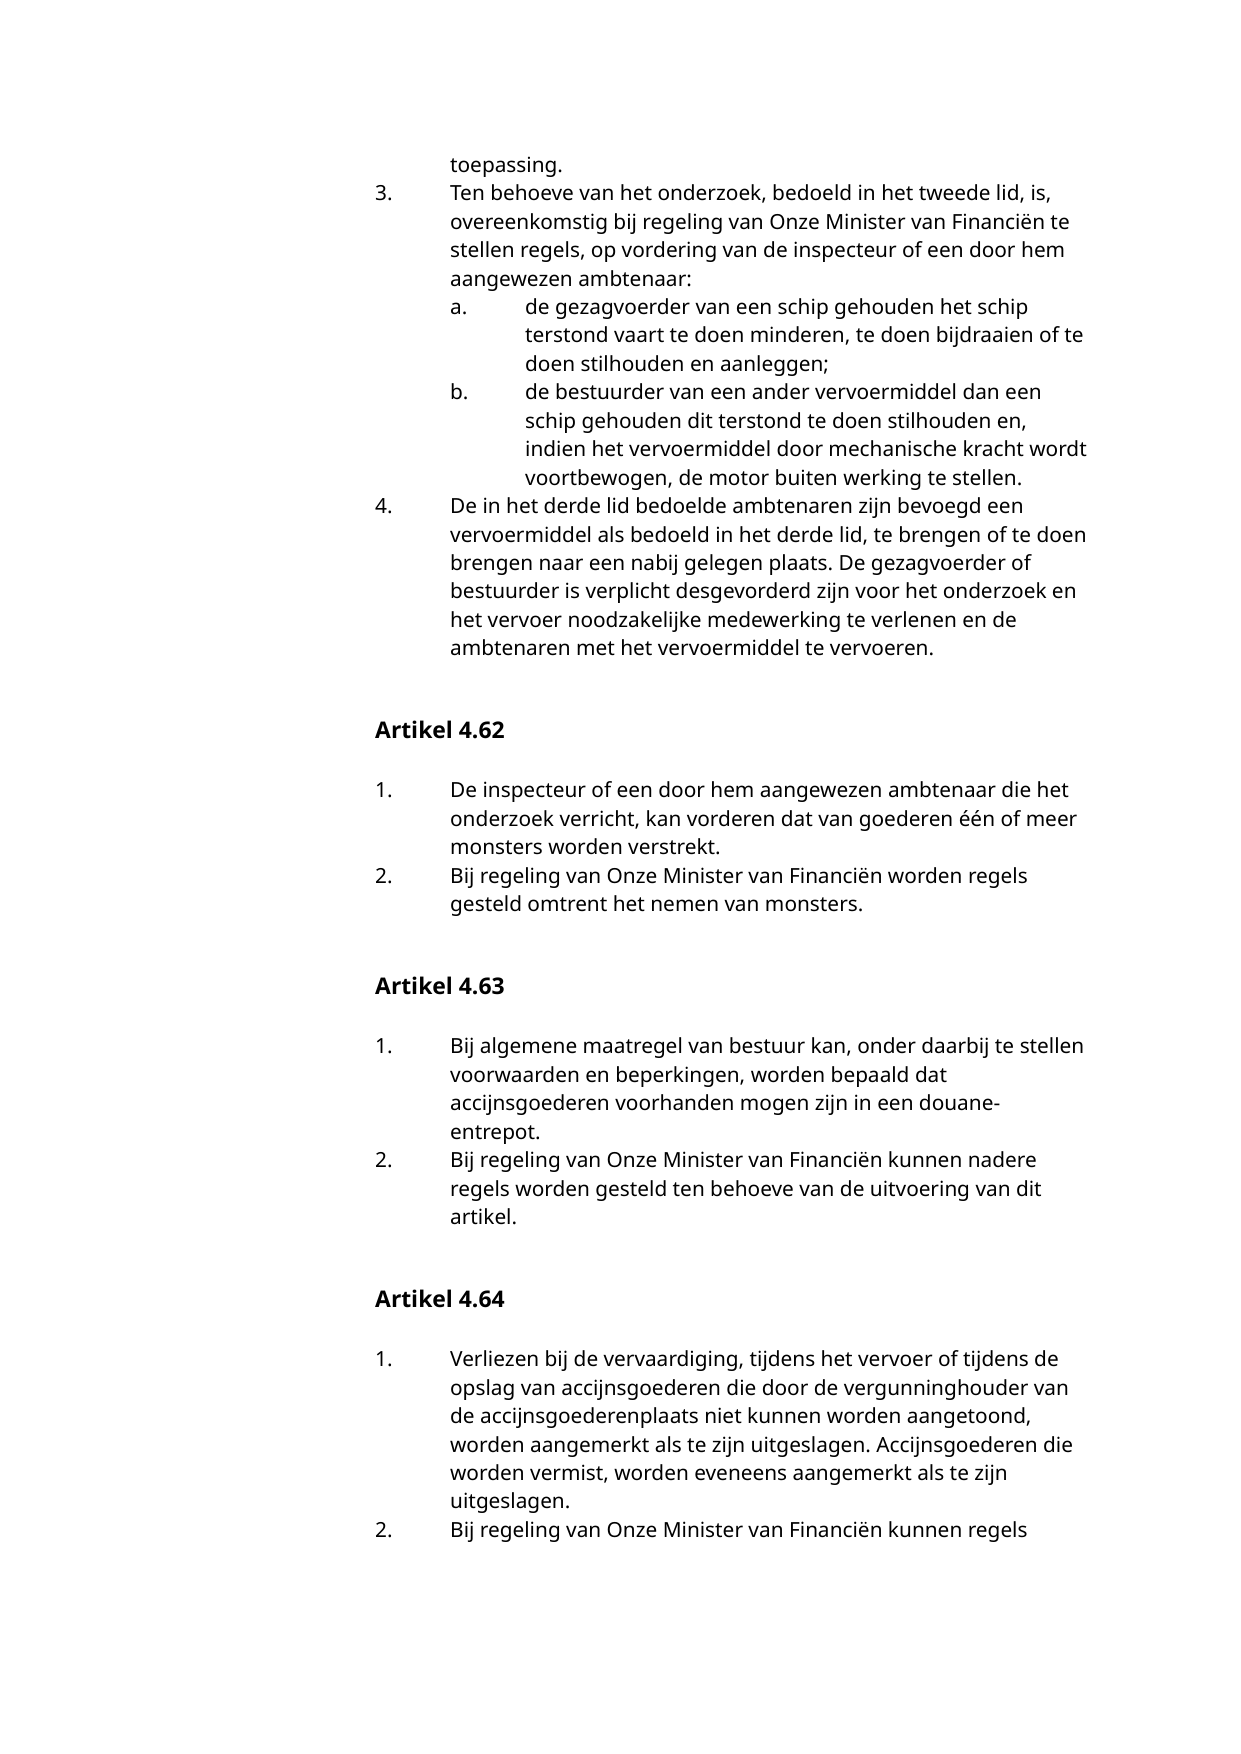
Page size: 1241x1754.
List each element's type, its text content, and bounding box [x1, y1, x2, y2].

list Bij algemene maatregel van bestuur kan, onder daarbij te stellen voorwaarden en beperkingen, worden bepaald dat accijnsgoederen voorhanden mogen zijn in een douane-entrepot. [375, 1032, 1090, 1145]
list Ten behoeve van het onderzoek, bedoeld in het tweede lid, is, overeenkomstig bij regeling van Onze Minister van Financiën te stellen regels, op vordering van de inspecteur of een door hem aangewezen ambtenaar: [375, 178, 1090, 292]
list de bestuurder van een ander vervoermiddel dan een schip gehouden dit terstond te doen stilhouden en, indien het vervoermiddel door mechanische kracht wordt voortbewogen, de motor buiten werking te stellen. [450, 377, 1090, 491]
list Bij regeling van Onze Minister van Financiën kunnen nadere regels worden gesteld ten behoeve van de uitvoering van dit artikel. [375, 1145, 1090, 1231]
list toepassing. [375, 150, 1090, 178]
list Verliezen bij de vervaardiging, tijdens het vervoer of tijdens de opslag van accijnsgoederen die door de vergunninghouder van de accijnsgoederenplaats niet kunnen worden aangetoond, worden aangemerkt als te zijn uitgeslagen. Accijnsgoederen die worden vermist, worden eveneens aangemerkt als te zijn uitgeslagen. [375, 1344, 1090, 1515]
list Bij regeling van Onze Minister van Financiën worden regels gesteld omtrent het nemen van monsters. [375, 861, 1090, 918]
subtitle Artikel 4.63 [375, 970, 1090, 1002]
list De inspecteur of een door hem aangewezen ambtenaar die het onderzoek verricht, kan vorderen dat van goederen één of meer monsters worden verstrekt. [375, 776, 1090, 861]
list de gezagvoerder van een schip gehouden het schip terstond vaart te doen minderen, te doen bijdraaien of te doen stilhouden en aanleggen; [450, 292, 1090, 377]
subtitle Artikel 4.64 [375, 1283, 1090, 1314]
list De in het derde lid bedoelde ambtenaren zijn bevoegd een vervoermiddel als bedoeld in het derde lid, te brengen of te doen brengen naar een nabij gelegen plaats. De gezagvoerder of bestuurder is verplicht desgevorderd zijn voor het onderzoek en het vervoer noodzakelijke medewerking te verlenen en de ambtenaren met het vervoermiddel te vervoeren. [375, 491, 1090, 662]
list Bij regeling van Onze Minister van Financiën kunnen regels [375, 1515, 1090, 1543]
subtitle Artikel 4.62 [375, 714, 1090, 746]
